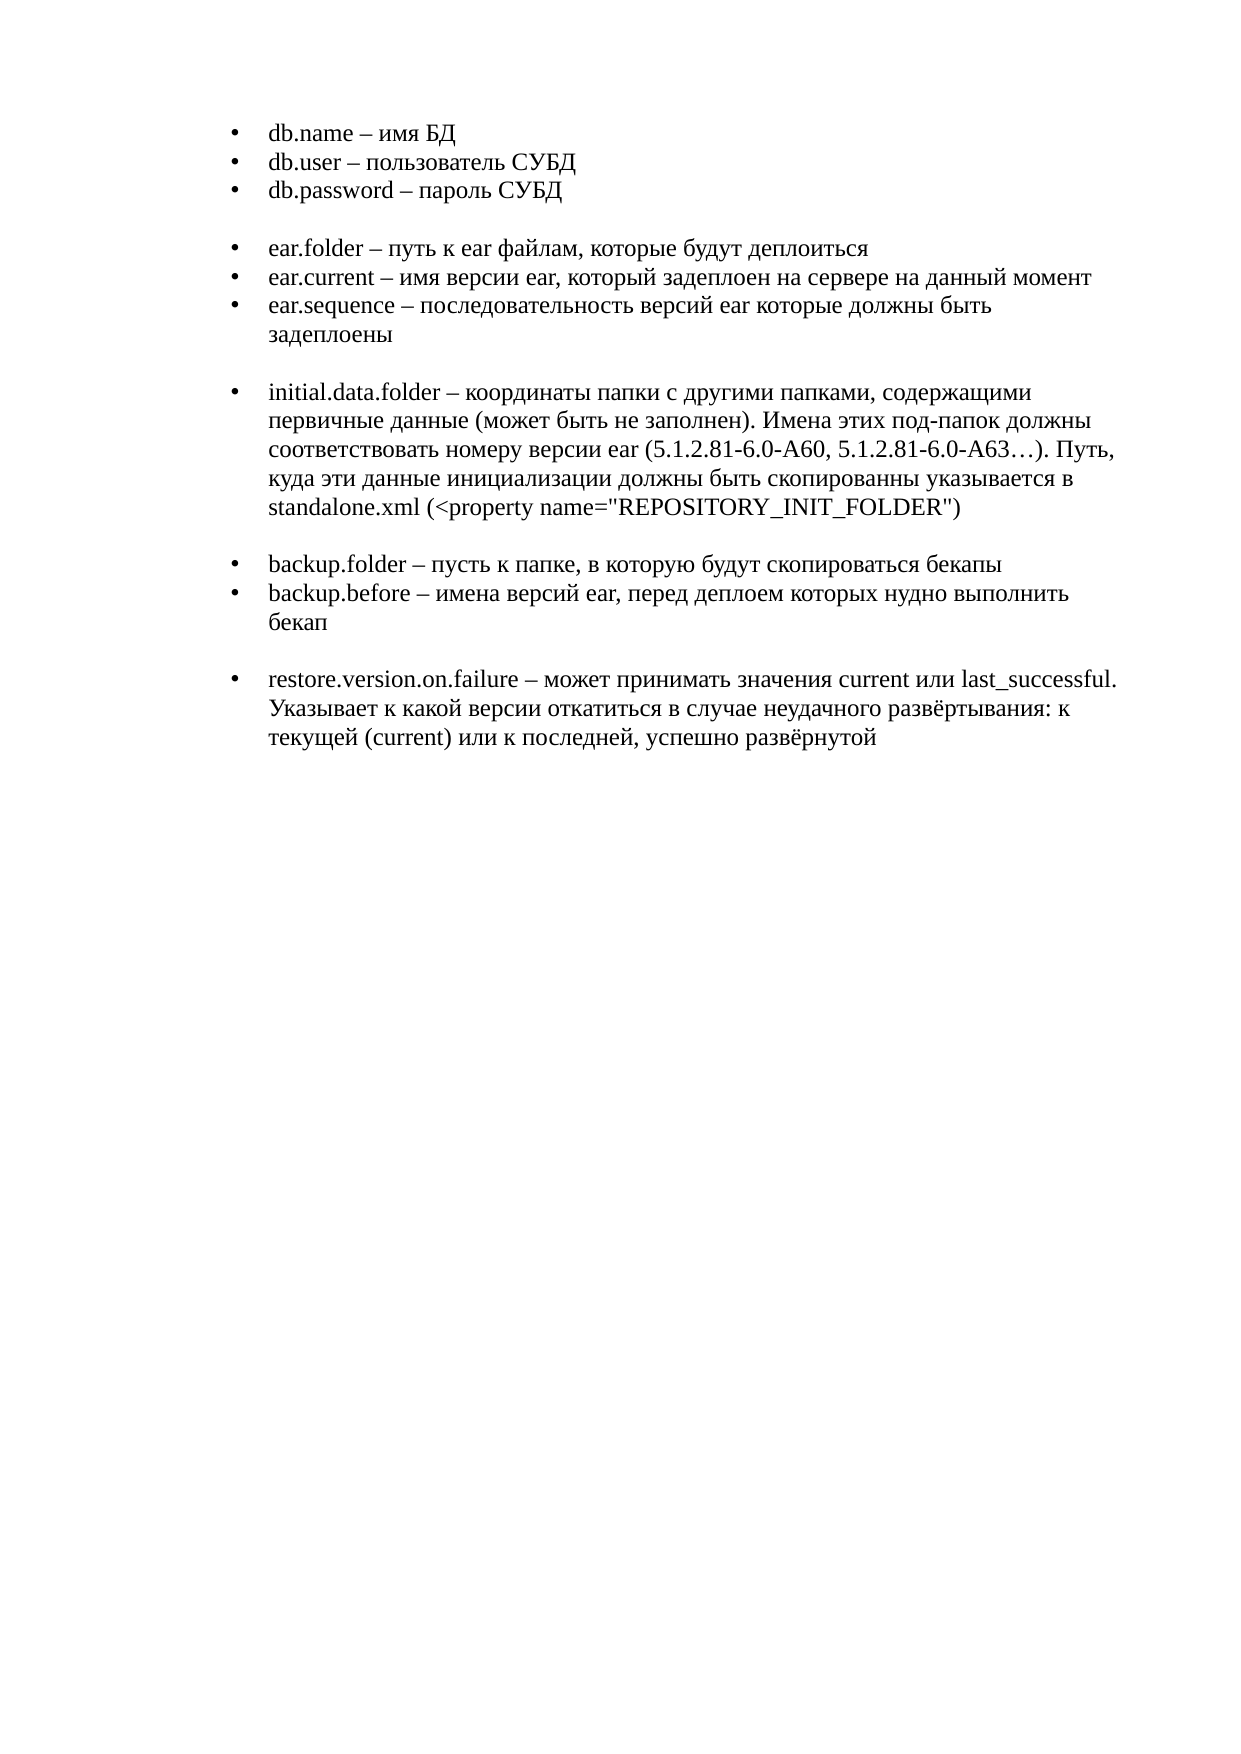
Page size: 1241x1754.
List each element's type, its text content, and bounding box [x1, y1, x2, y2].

list ear.current – имя версии ear, который задеплоен на сервере на данный момент [231, 262, 1122, 291]
list ear.folder – путь к ear файлам, которые будут деплоиться [231, 233, 1122, 262]
list backup.folder – пусть к папке, в которую будут скопироваться бекапы [231, 549, 1122, 578]
list db.password – пароль СУБД [231, 176, 1122, 204]
list initial.data.folder – координаты папки с другими папками, содержащими первичные данные (может быть не заполнен). Имена этих под-папок должны соответствовать номеру версии ear (5.1.2.81-6.0-A60, 5.1.2.81-6.0-A63…). Путь, куда эти данные инициализации должны быть скопированны указывается в standalone.xml (<property name="REPOSITORY_INIT_FOLDER") [231, 377, 1122, 521]
list db.user – пользователь СУБД [231, 147, 1122, 176]
list ear.sequence – последовательность версий ear которые должны быть задеплоены [231, 291, 1122, 348]
list restore.version.on.failure – может принимать значения current или last_successful. Указывает к какой версии откатиться в случае неудачного развёртывания: к текущей (current) или к последней, успешно развёрнутой [231, 664, 1122, 751]
list backup.before – имена версий ear, перед деплоем которых нудно выполнить бекап [231, 578, 1122, 636]
list db.name – имя БД [231, 118, 1122, 147]
